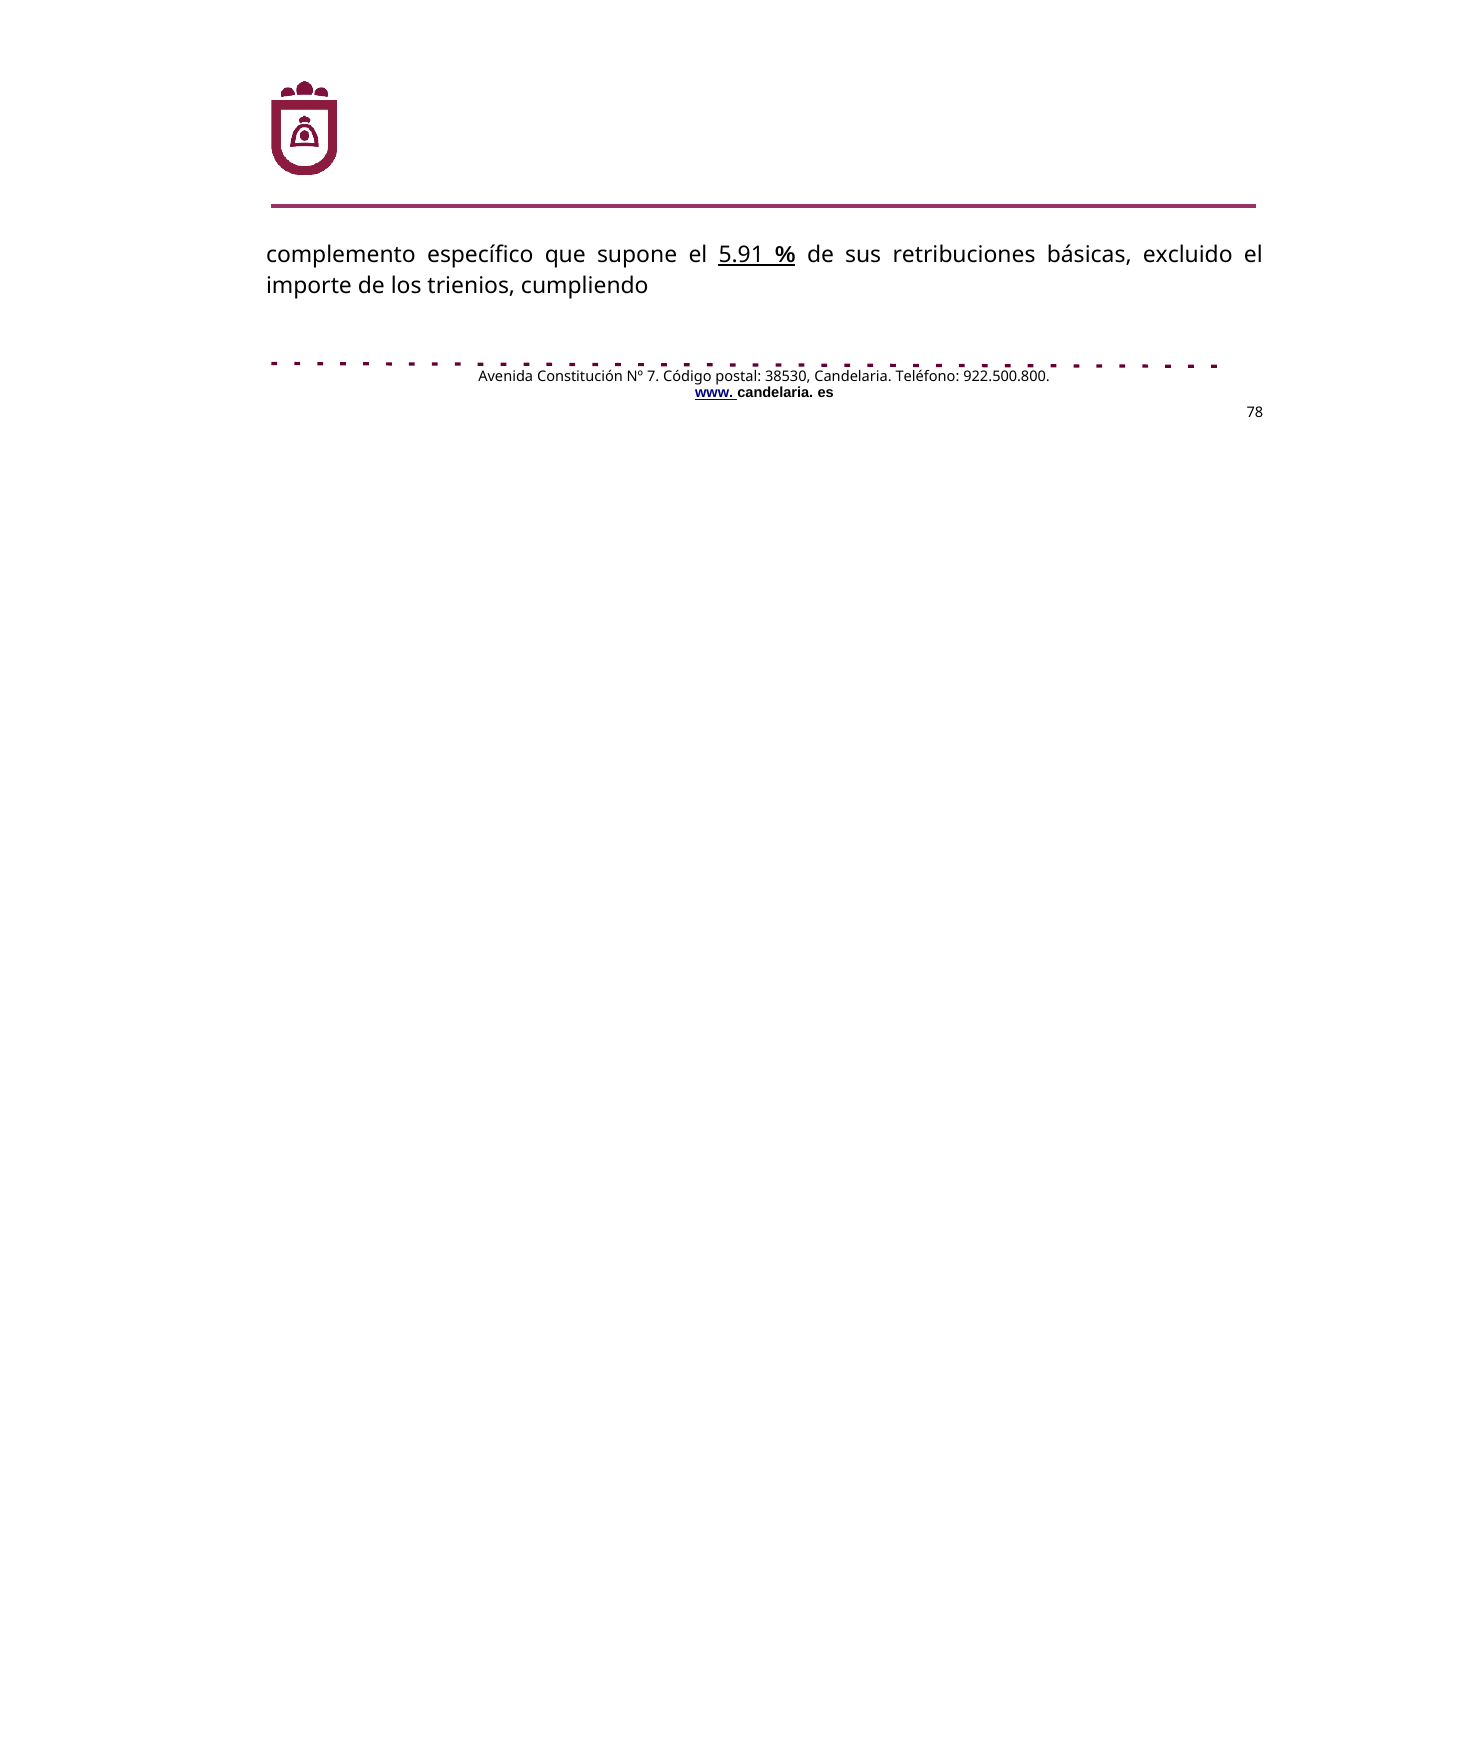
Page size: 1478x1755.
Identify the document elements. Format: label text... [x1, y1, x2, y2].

text 78 [37, 402, 1263, 422]
text complemento específico que supone el 5.91 % de sus retribuciones básicas, excluido el importe de los trienios, cumpliendo [266, 238, 1263, 300]
text www. candelaria. es [101, 384, 1427, 401]
text Avenida Constitución Nº 7. Código postal: 38530, Candelaria. Teléfono: 922.500.800. [101, 366, 1427, 384]
